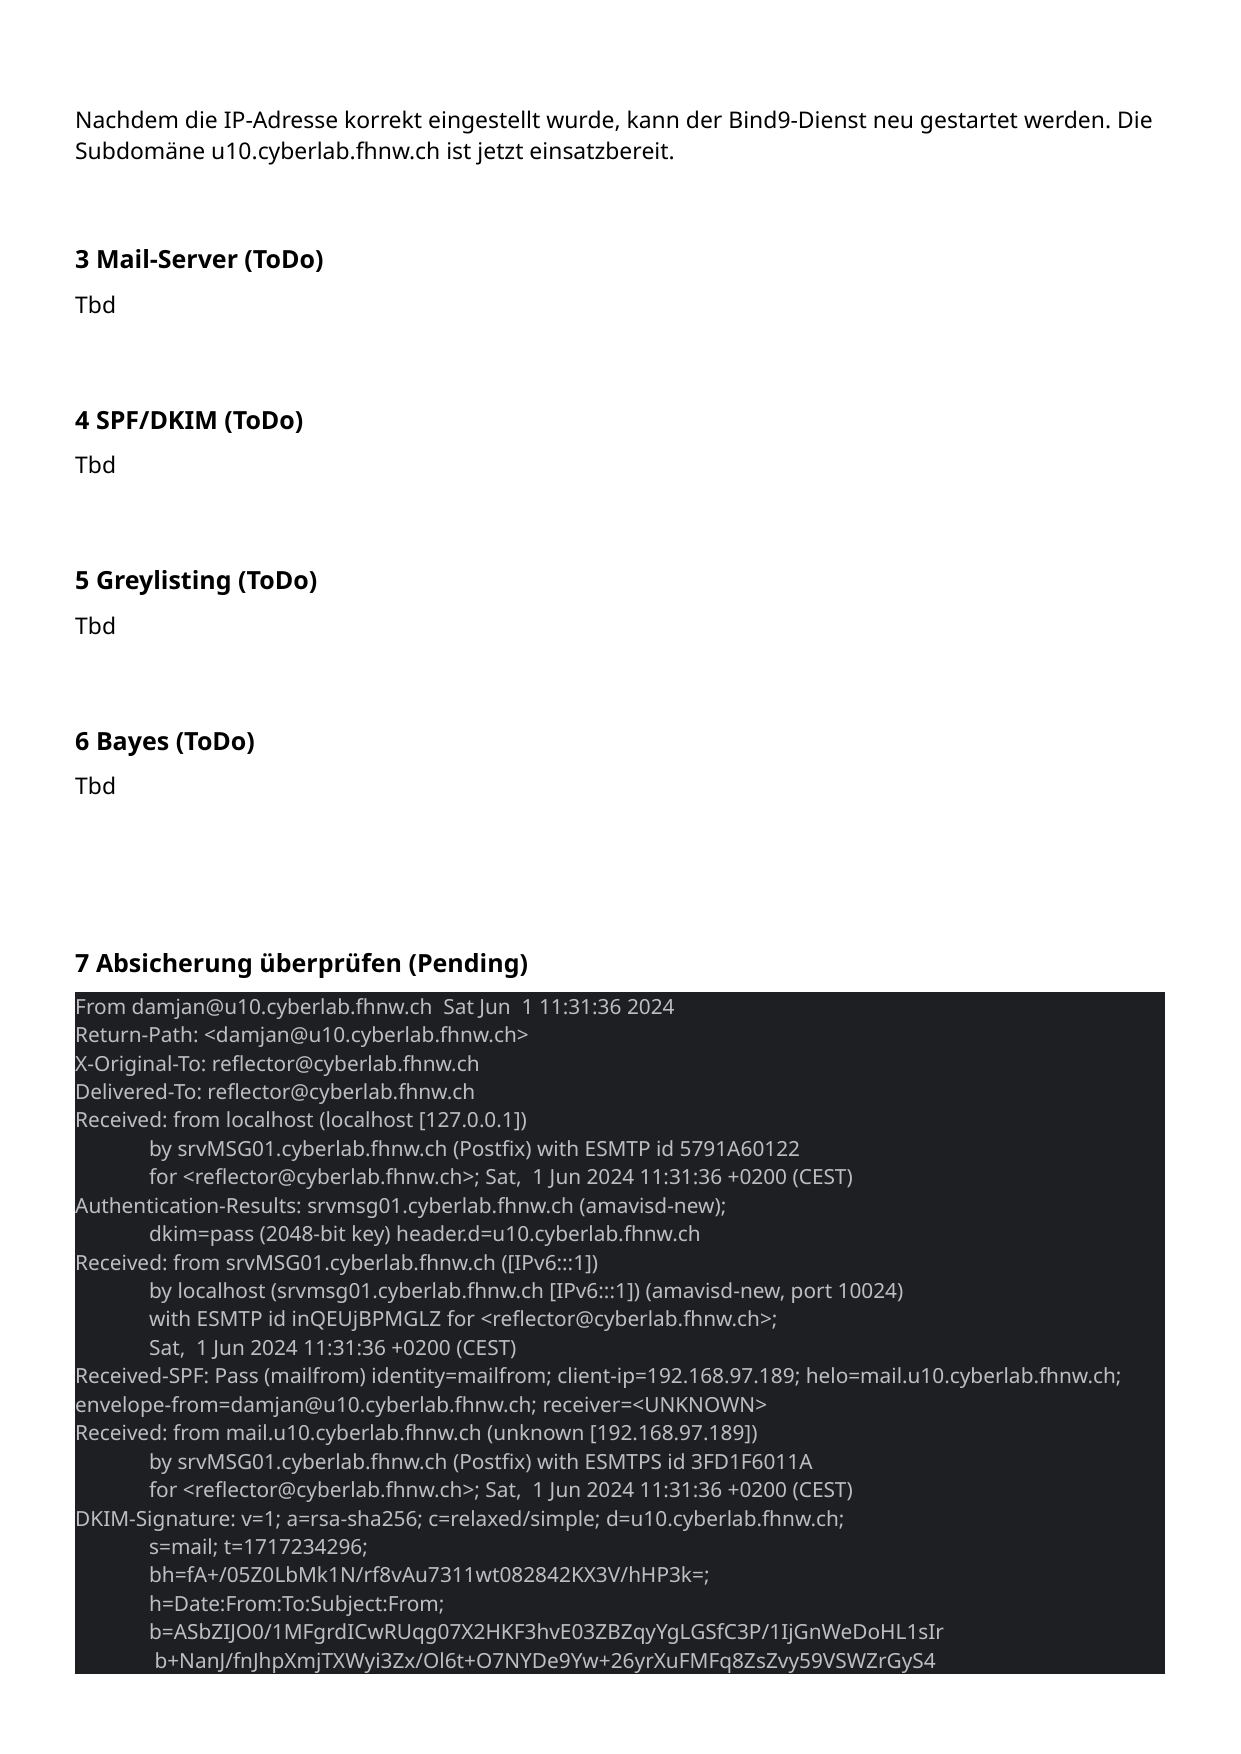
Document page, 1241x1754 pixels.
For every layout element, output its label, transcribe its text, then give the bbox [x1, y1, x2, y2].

text From damjan@u10.cyberlab.fhnw.ch Sat Jun 1 11:31:36 2024 Return-Path: <damjan@u10.cyberlab.fhnw.ch> X-Original-To: reflector@cyberlab.fhnw.ch Delivered-To: reflector@cyberlab.fhnw.ch Received: from localhost (localhost [127.0.0.1]) by srvMSG01.cyberlab.fhnw.ch (Postfix) with ESMTP id 5791A60122 for <reflector@cyberlab.fhnw.ch>; Sat, 1 Jun 2024 11:31:36 +0200 (CEST) Authentication-Results: srvmsg01.cyberlab.fhnw.ch (amavisd-new); dkim=pass (2048-bit key) header.d=u10.cyberlab.fhnw.ch Received: from srvMSG01.cyberlab.fhnw.ch ([IPv6:::1]) by localhost (srvmsg01.cyberlab.fhnw.ch [IPv6:::1]) (amavisd-new, port 10024) with ESMTP id inQEUjBPMGLZ for <reflector@cyberlab.fhnw.ch>; Sat, 1 Jun 2024 11:31:36 +0200 (CEST) Received-SPF: Pass (mailfrom) identity=mailfrom; client-ip=192.168.97.189; helo=mail.u10.cyberlab.fhnw.ch; envelope-from=damjan@u10.cyberlab.fhnw.ch; receiver=<UNKNOWN> Received: from mail.u10.cyberlab.fhnw.ch (unknown [192.168.97.189]) by srvMSG01.cyberlab.fhnw.ch (Postfix) with ESMTPS id 3FD1F6011A for <reflector@cyberlab.fhnw.ch>; Sat, 1 Jun 2024 11:31:36 +0200 (CEST) DKIM-Signature: v=1; a=rsa-sha256; c=relaxed/simple; d=u10.cyberlab.fhnw.ch; s=mail; t=1717234296; bh=fA+/05Z0LbMk1N/rf8vAu7311wt082842KX3V/hHP3k=; h=Date:From:To:Subject:From; b=ASbZIJO0/1MFgrdICwRUqg07X2HKF3hvE03ZBZqyYgLGSfC3P/1IjGnWeDoHL1sIr b+NanJ/fnJhpXmjTXWyi3Zx/Ol6t+O7NYDe9Yw+26yrXuFMFq8ZsZvy59VSWZrGyS4 [75, 992, 1165, 1674]
text Tbd [75, 609, 1165, 641]
subtitle 3 Mail-Server (ToDo) [75, 242, 1165, 276]
text Tbd [75, 449, 1165, 480]
text Nachdem die IP-Adresse korrekt eingestellt wurde, kann der Bind9-Dienst neu gestartet werden. Die Subdomäne u10.cyberlab.fhnw.ch ist jetzt einsatzbereit. [75, 104, 1165, 166]
subtitle 5 Greylisting (ToDo) [75, 563, 1165, 597]
subtitle 7 Absicherung überprüfen (Pending) [75, 945, 1165, 979]
subtitle 6 Bayes (ToDo) [75, 723, 1165, 758]
text Tbd [75, 288, 1165, 320]
text Tbd [75, 770, 1165, 801]
subtitle 4 SPF/DKIM (ToDo) [75, 402, 1165, 437]
